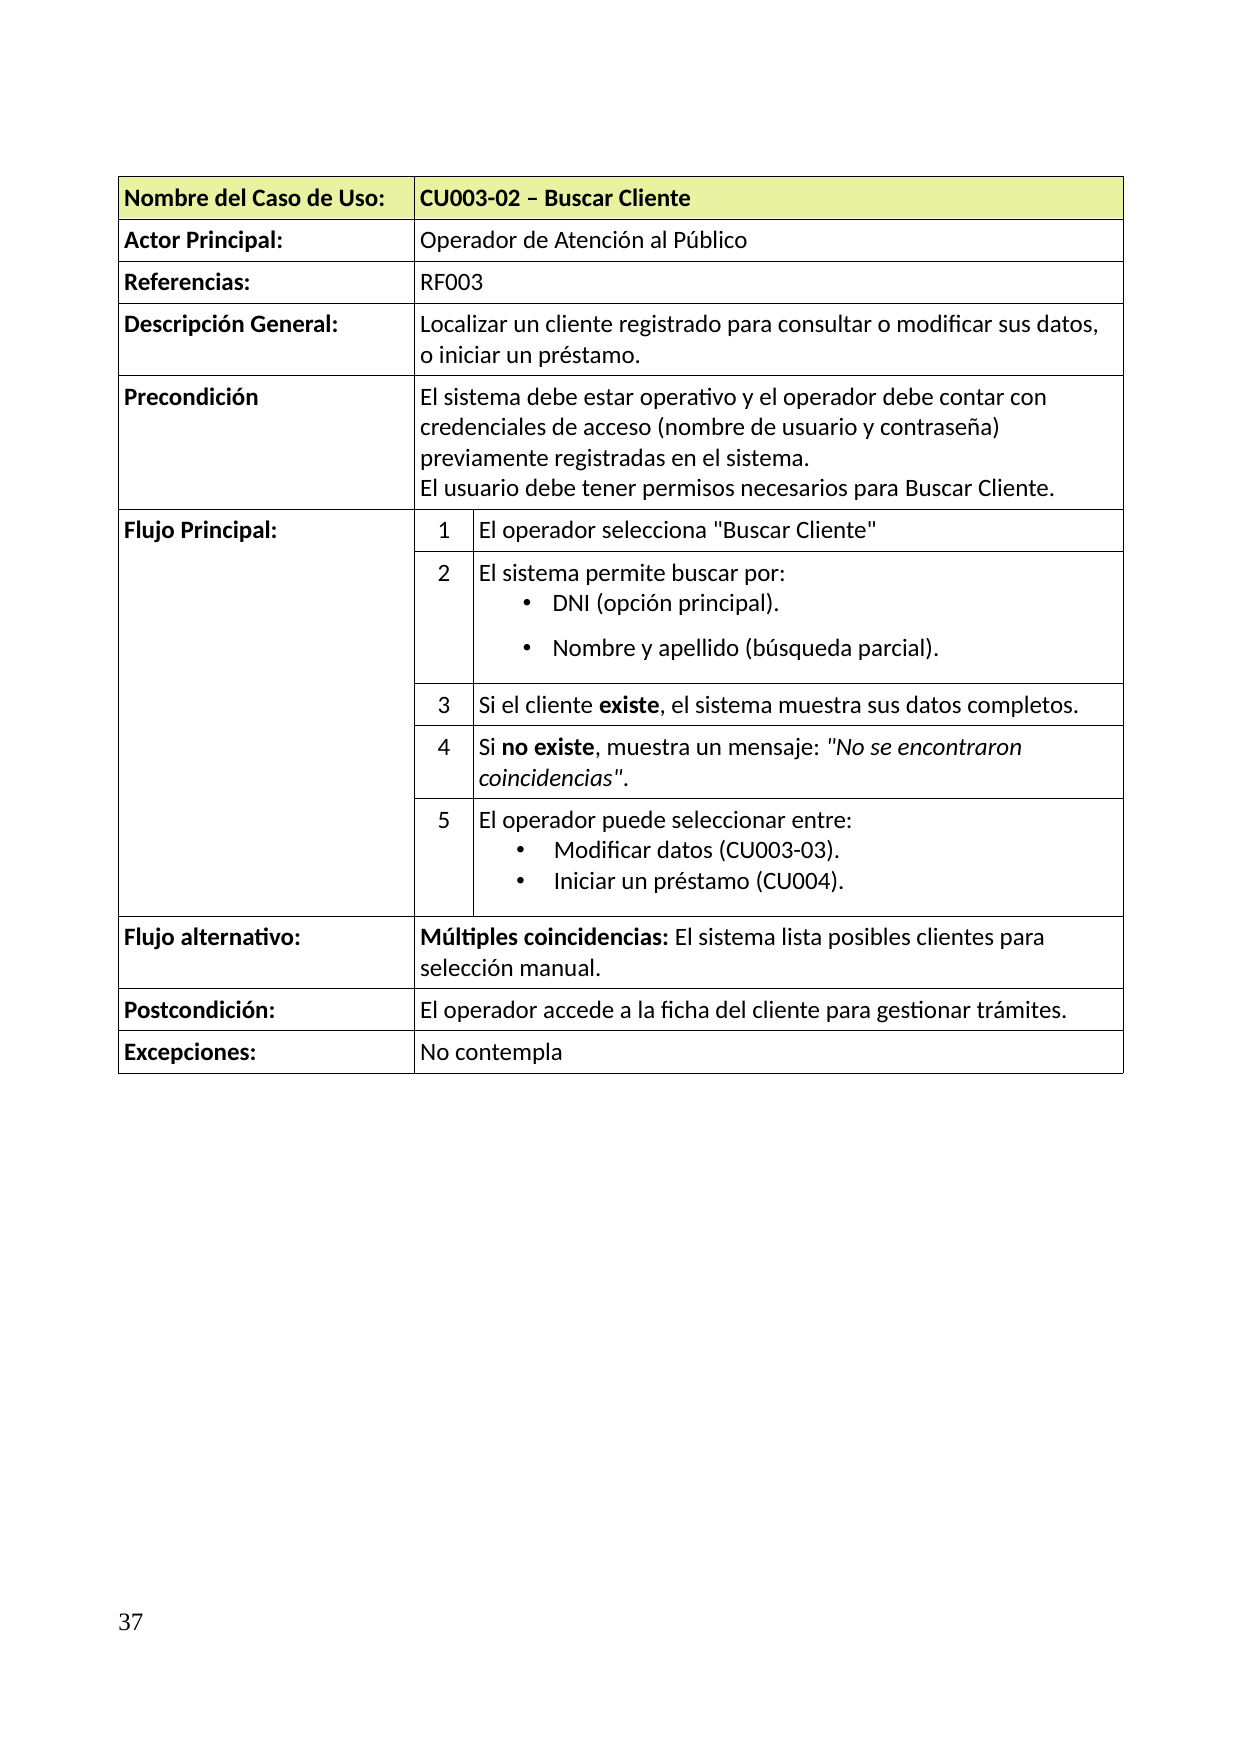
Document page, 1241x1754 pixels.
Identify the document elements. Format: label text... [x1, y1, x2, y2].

table_header Nombre del Caso de Uso: [119, 177, 414, 218]
table_cell Postcondición: [119, 989, 414, 1030]
table_cell 5 [415, 799, 473, 916]
table_cell Precondición [119, 376, 414, 509]
table_cell Actor Principal: [119, 220, 414, 261]
table_cell 4 [415, 726, 473, 798]
table_cell 3 [415, 684, 473, 725]
table_header CU003-02 – Buscar Cliente [415, 177, 1123, 218]
table_cell Descripción General: [119, 304, 414, 375]
table_cell 1 [415, 510, 473, 551]
table_cell Si el cliente existe, el sistema muestra sus datos completos. [474, 684, 1123, 725]
table_cell RF003 [415, 262, 1123, 303]
table_cell Localizar un cliente registrado para consultar o modificar sus datos, o iniciar un préstamo. [415, 304, 1123, 375]
table_cell Si no existe, muestra un mensaje: "No se encontraron coincidencias". [474, 726, 1123, 798]
table_cell No contempla [415, 1031, 1123, 1072]
table_cell 2 [415, 552, 473, 683]
table_cell Referencias: [119, 262, 414, 303]
table_cell El sistema permite buscar por: DNI (opción principal). Nombre y apellido (búsqueda parcial). [474, 552, 1123, 683]
table_cell El sistema debe estar operativo y el operador debe contar con credenciales de acceso (nombre de usuario y contraseña) previamente registradas en el sistema. El usuario debe tener permisos necesarios para Buscar Cliente. [415, 376, 1123, 509]
table_cell El operador accede a la ficha del cliente para gestionar trámites. [415, 989, 1123, 1030]
table_cell El operador selecciona "Buscar Cliente" [474, 510, 1123, 551]
table_cell Flujo alternativo: [119, 917, 414, 988]
table_cell Múltiples coincidencias: El sistema lista posibles clientes para selección manual. [415, 917, 1123, 988]
table_cell Flujo Principal: [119, 510, 414, 916]
table_cell Excepciones: [119, 1031, 414, 1072]
table_cell Operador de Atención al Público [415, 220, 1123, 261]
table_cell El operador puede seleccionar entre: Modificar datos (CU003-03). Iniciar un préstamo (CU004). [474, 799, 1123, 916]
